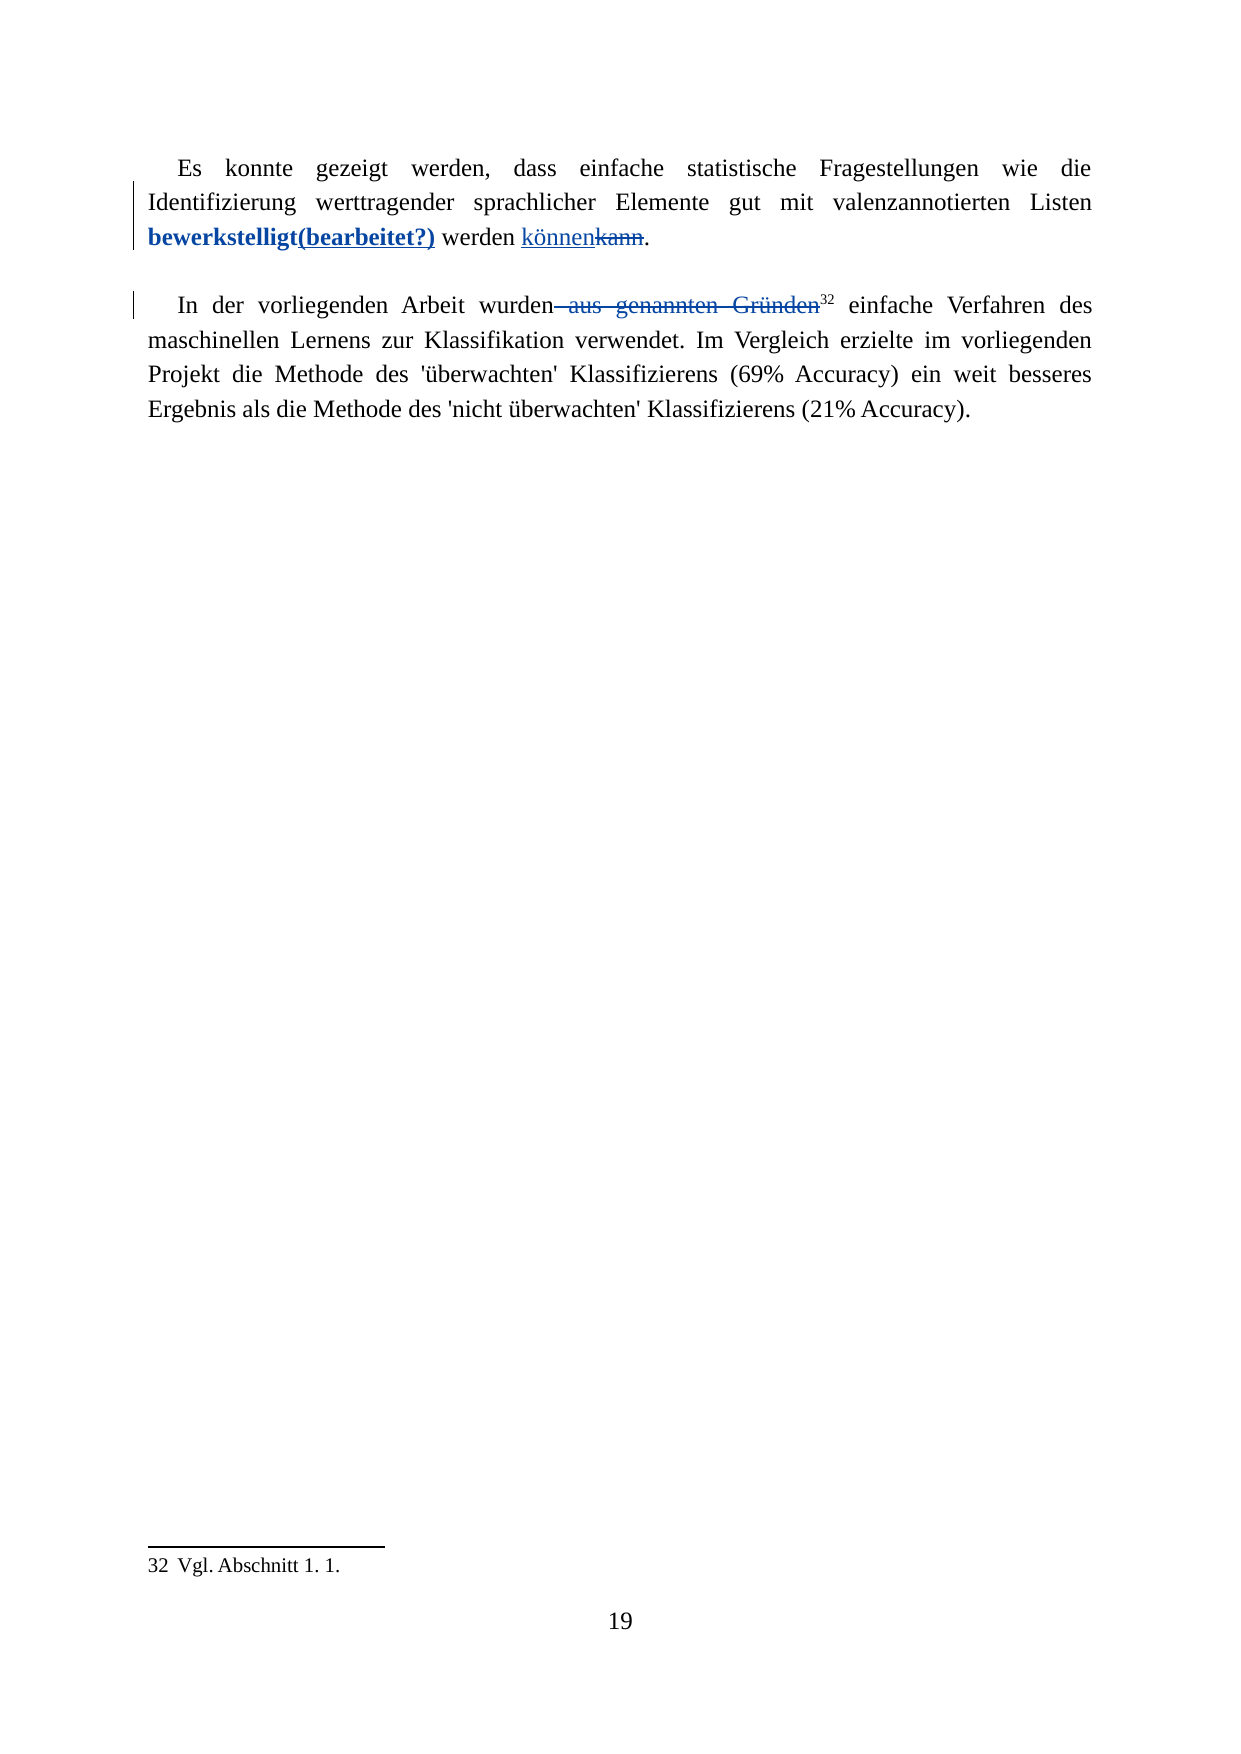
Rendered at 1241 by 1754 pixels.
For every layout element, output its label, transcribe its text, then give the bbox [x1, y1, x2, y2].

text In der vorliegenden Arbeit wurden einfache Verfahren des maschinellen Lernens zur Klassifikation verwendet. Im Vergleich erzielte im vorliegenden Projekt die Methode des 'überwachten' Klassifizierens (69% Accuracy) ein weit besseres Ergebnis als die Methode des 'nicht überwachten' Klassifizierens (21% Accuracy). [148, 291, 1093, 423]
text Es konnte gezeigt werden, dass einfache statistische Fragestellungen wie die Identifizierung werttragender sprachlicher Elemente gut mit valenzannotierten Listen bewerkstelligt(bearbeitet?) werden können. [148, 153, 1093, 250]
text Vgl. Abschnitt 1. 1. [148, 1553, 1093, 1577]
